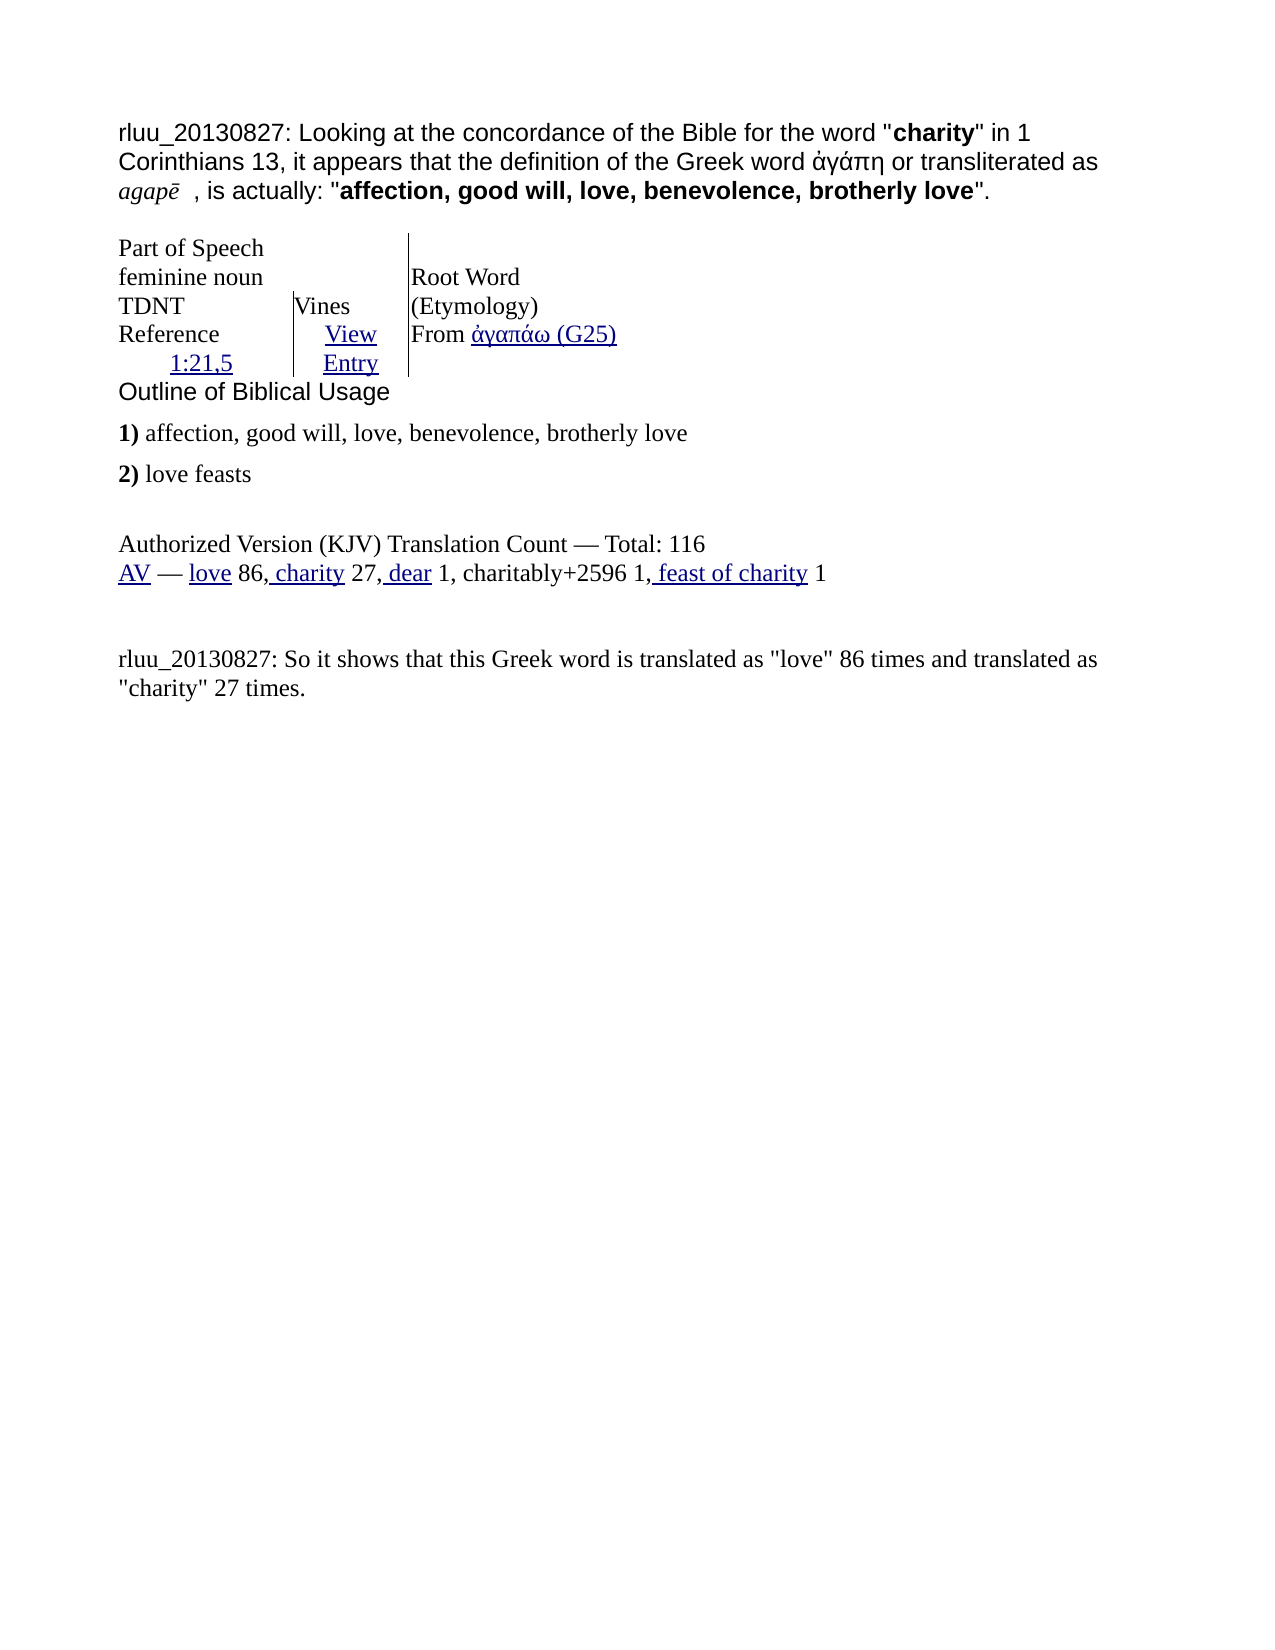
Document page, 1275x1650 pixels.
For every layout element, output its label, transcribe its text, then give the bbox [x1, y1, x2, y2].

text AV — love 86, charity 27, dear 1, charitably+2596 1, feast of charity 1 [118, 558, 1157, 587]
text 1) affection, good will, love, benevolence, brotherly love [118, 418, 1157, 447]
text rluu_20130827: Looking at the concordance of the Bible for the word "charity" in 1 Corinthians 13, it appears that the definition of the Greek word ἀγάπη or transliterated as agapē , is actually: "affection, good will, love, benevolence, brotherly love". [118, 118, 1157, 204]
text Outline of Biblical Usage [118, 377, 1157, 406]
table_cell Vines View Entry [294, 291, 408, 377]
table_header Part of Speech feminine noun [118, 233, 408, 291]
table_header Root Word (Etymology) From ἀγαπάω (G25) [409, 233, 651, 377]
text 2) love feasts [118, 459, 1157, 488]
text Authorized Version (KJV) Translation Count — Total: 116 [118, 529, 1157, 558]
table_cell TDNT Reference 1:21,5 [118, 291, 293, 377]
text rluu_20130827: So it shows that this Greek word is translated as "love" 86 times and translated as "charity" 27 times. [118, 644, 1157, 702]
